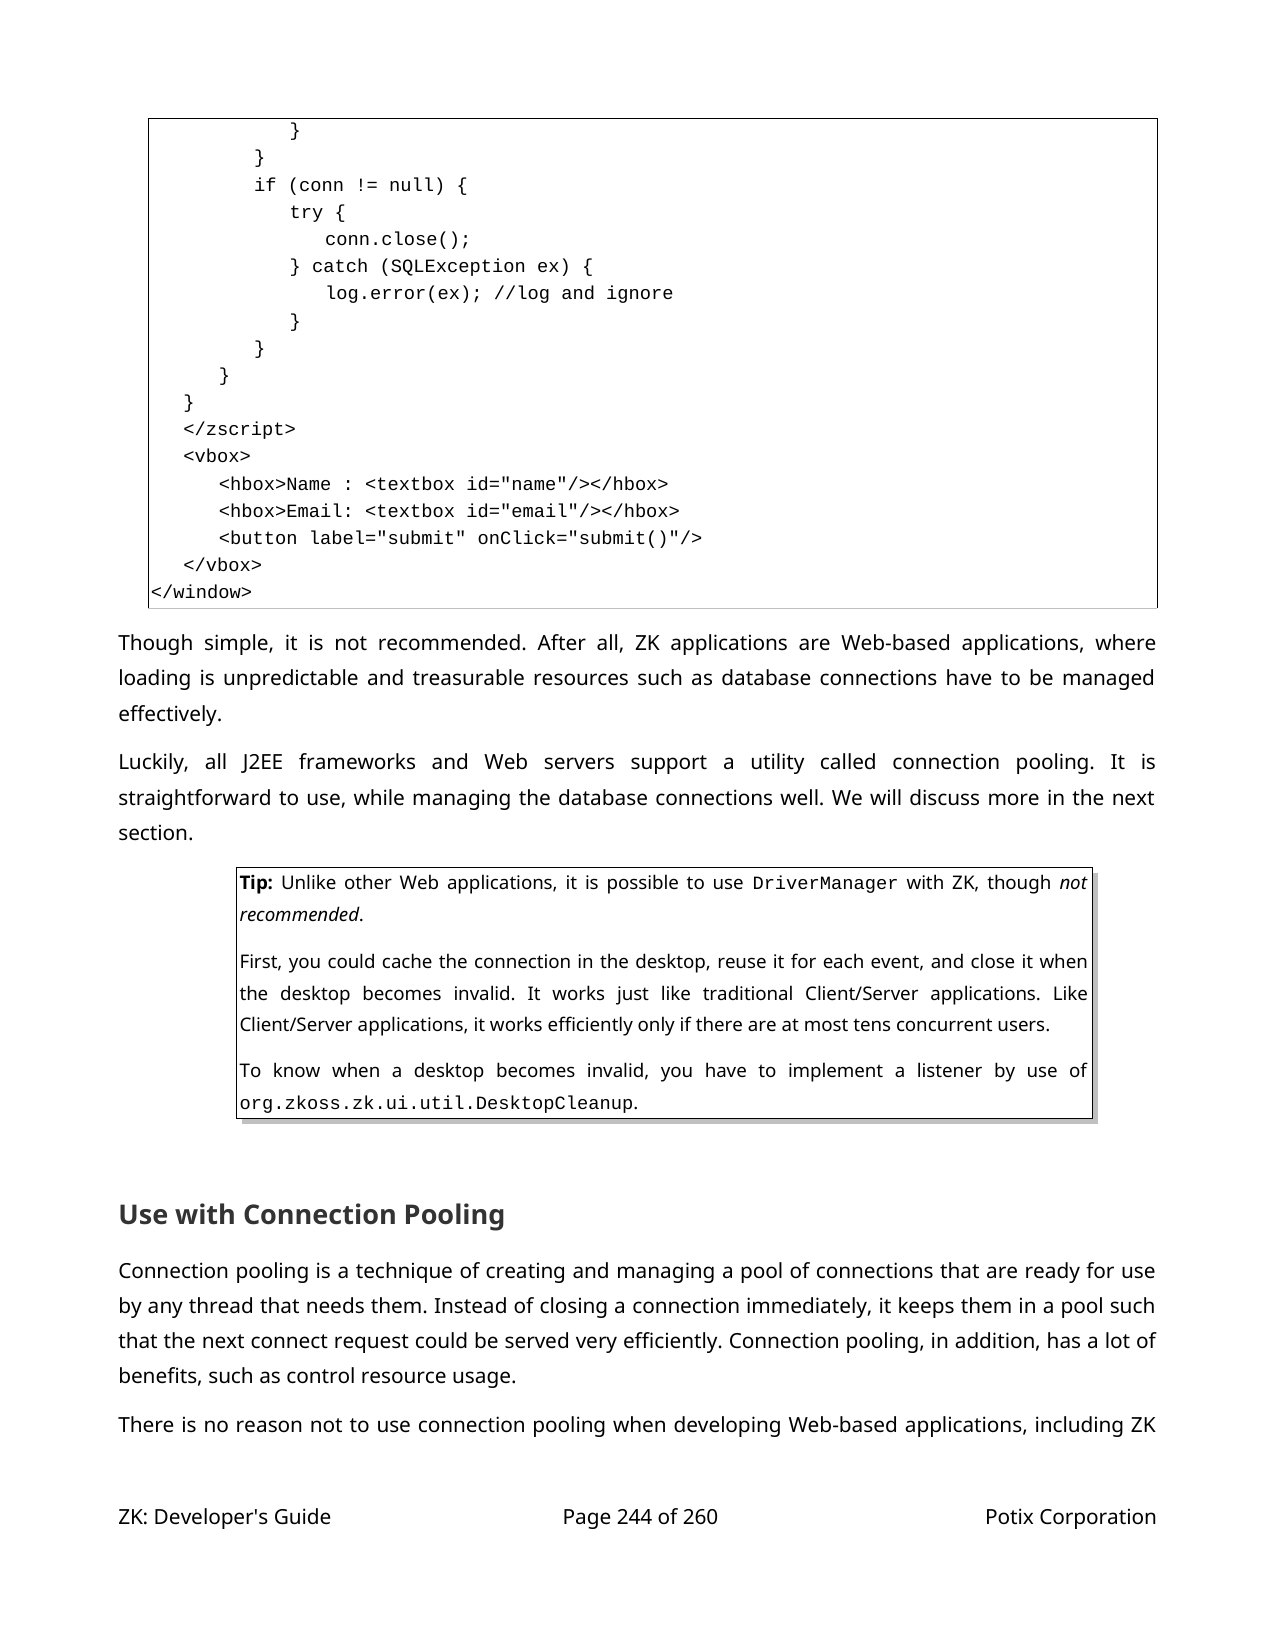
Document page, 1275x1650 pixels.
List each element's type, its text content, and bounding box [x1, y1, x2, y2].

text There is no reason not to use connection pooling when developing Web-based applications, including ZK [118, 1410, 1157, 1438]
text } [149, 363, 1157, 387]
text conn.close(); [149, 227, 1157, 251]
text Tip: Unlike other Web applications, it is possible to use DriverManager with ZK, though not recommended. [237, 868, 1092, 927]
text try { [149, 200, 1157, 224]
text </vbox> [149, 553, 1157, 577]
text } [149, 390, 1157, 414]
subtitle Use with Connection Pooling [118, 1195, 1157, 1232]
text <hbox>Email: <textbox id="email"/></hbox> [149, 499, 1157, 523]
text <hbox>Name : <textbox id="name"/></hbox> [149, 472, 1157, 496]
text Though simple, it is not recommended. After all, ZK applications are Web-based applications, where loading is unpredictable and treasurable resources such as database connections have to be managed effectively. [118, 628, 1157, 727]
text } [149, 119, 1157, 142]
text <vbox> [149, 444, 1157, 469]
text </zscript> [149, 417, 1157, 441]
text } [149, 308, 1157, 333]
text log.error(ex); //log and ignore [149, 281, 1157, 306]
text Luckily, all J2EE frameworks and Web servers support a utility called connection pooling. It is straightforward to use, while managing the database connections well. We will discuss more in the next section. [118, 747, 1157, 846]
text First, you could cache the connection in the desktop, reuse it for each event, and close it when the desktop becomes invalid. It works just like traditional Client/Server applications. Like Client/Server applications, it works efficiently only if there are at most tens concurrent users. [237, 945, 1092, 1037]
text if (conn != null) { [149, 172, 1157, 197]
text } [149, 145, 1157, 169]
text <button label="submit" onClick="submit()"/> [149, 526, 1157, 550]
text } [149, 336, 1157, 360]
text To know when a desktop becomes invalid, you have to implement a listener by use of org.zkoss.zk.ui.util.DesktopCleanup. [237, 1055, 1092, 1118]
text </window> [149, 580, 1157, 608]
text Connection pooling is a technique of creating and managing a pool of connections that are ready for use by any thread that needs them. Instead of closing a connection immediately, it keeps them in a pool such that the next connect request could be served very efficiently. Connection pooling, in addition, has a lot of benefits, such as control resource usage. [118, 1256, 1157, 1389]
text } catch (SQLException ex) { [149, 254, 1157, 278]
